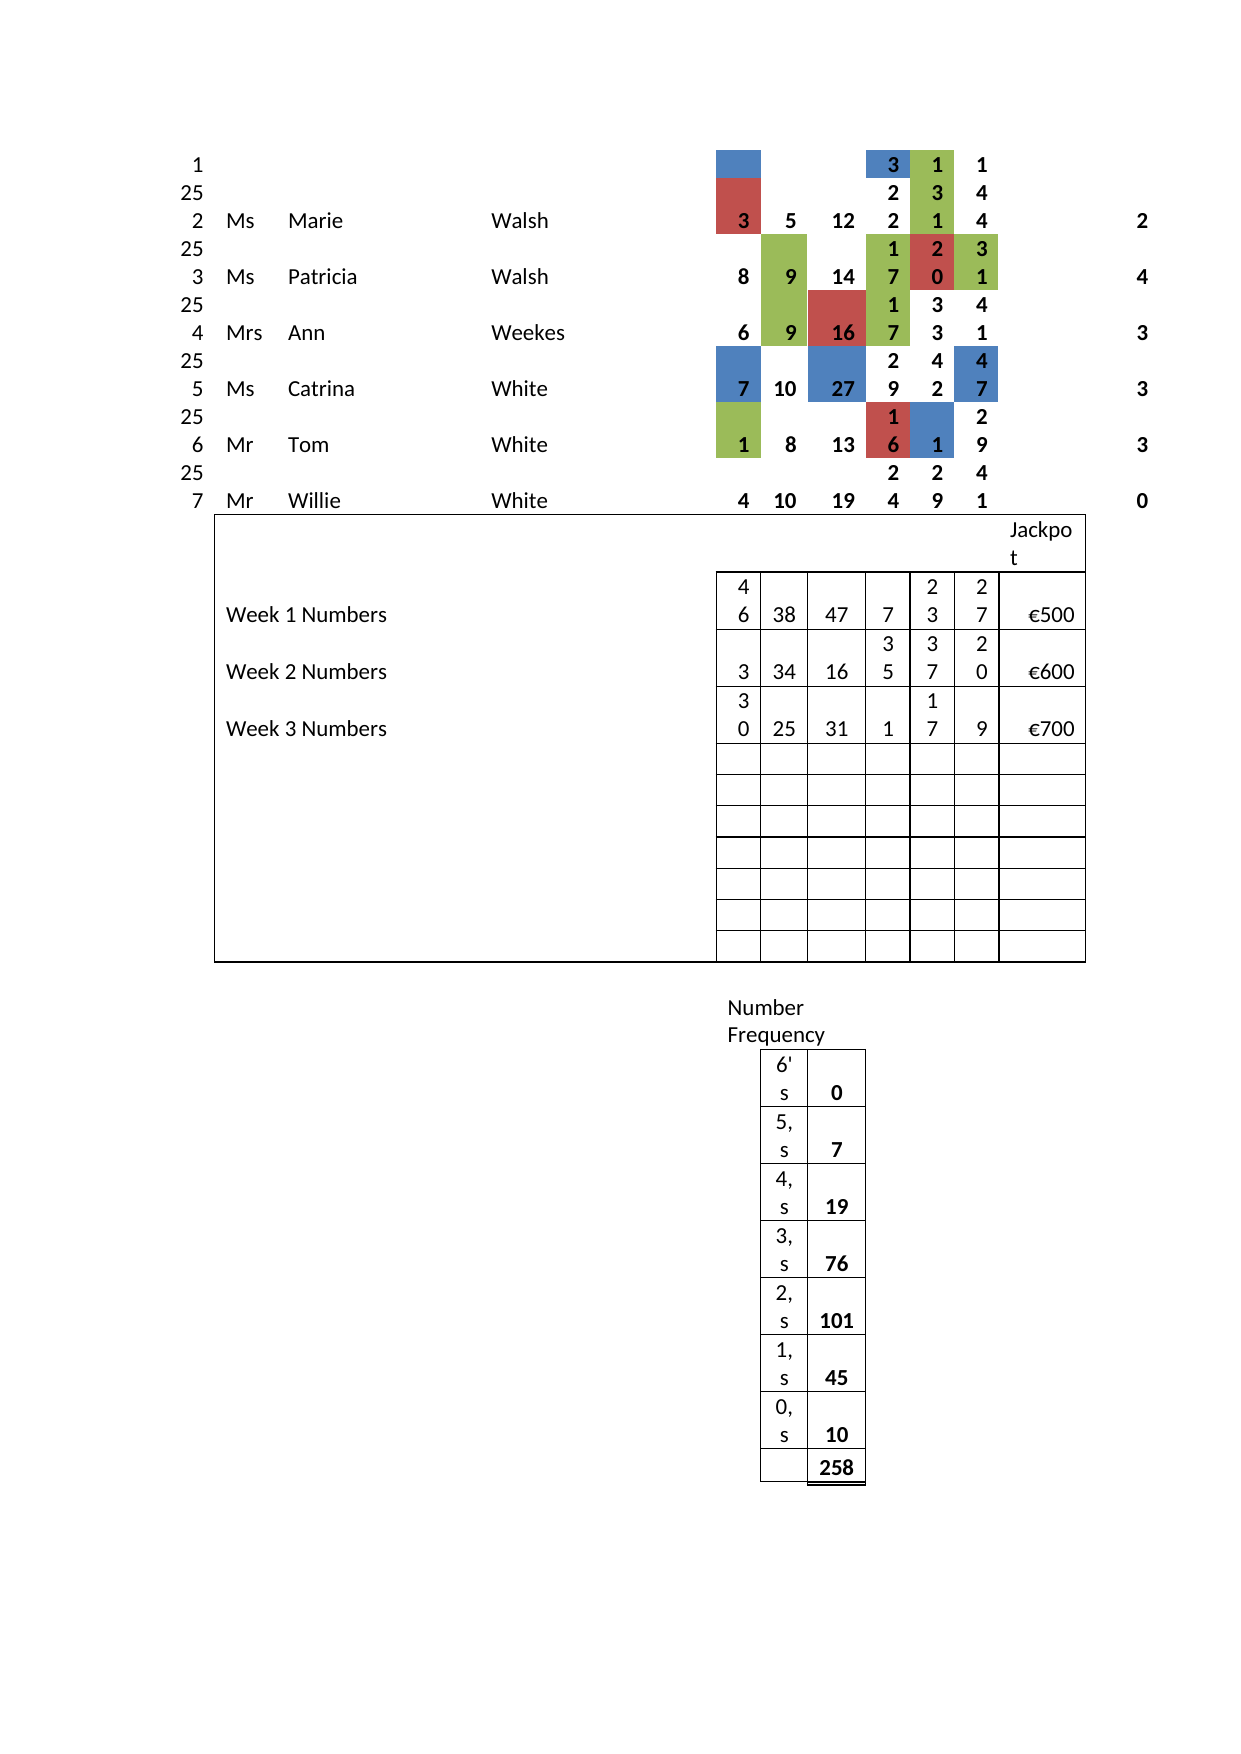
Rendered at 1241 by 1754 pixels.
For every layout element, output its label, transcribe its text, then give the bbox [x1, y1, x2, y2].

table_cell [954, 515, 998, 571]
table_cell [954, 1448, 998, 1481]
table_cell 4,s [761, 1164, 807, 1220]
table_cell Catrina [277, 346, 480, 402]
table_cell [910, 1220, 954, 1277]
table_cell 4 [716, 458, 761, 514]
table_cell [215, 743, 277, 774]
table_cell [808, 775, 865, 805]
table_cell [999, 1220, 1086, 1277]
table_cell [160, 743, 214, 774]
table_cell 3 [717, 630, 760, 686]
table_cell 3 [1086, 402, 1199, 458]
table_cell [215, 1220, 277, 1277]
table_cell [160, 1481, 214, 1514]
table_cell 25 [761, 687, 807, 743]
table_cell 258 [808, 1449, 865, 1481]
table_cell [910, 515, 954, 571]
table_cell 8 [716, 234, 761, 290]
table_cell [160, 1448, 214, 1481]
table_cell [1000, 931, 1085, 961]
table_cell Walsh [480, 234, 716, 290]
table_cell [761, 963, 807, 993]
table_cell [277, 1481, 480, 1514]
table_cell 16 [808, 630, 865, 686]
table_cell [955, 806, 998, 836]
table_cell 35 [866, 630, 909, 686]
table_cell 252 [160, 178, 214, 234]
table_cell 1 [954, 150, 998, 178]
table_cell [480, 836, 716, 868]
table_cell [1086, 774, 1199, 805]
table_cell [954, 963, 998, 993]
table_cell [808, 963, 866, 993]
table_cell [1086, 1334, 1199, 1391]
table_cell [215, 836, 277, 868]
table_cell [717, 775, 760, 805]
table_cell [160, 1163, 214, 1220]
table_cell [480, 686, 716, 743]
table_cell [480, 1448, 716, 1481]
table_cell 3 [866, 150, 910, 178]
table_cell [1000, 744, 1085, 774]
table_cell 1 [910, 150, 954, 178]
table_cell [160, 774, 214, 805]
table_cell [911, 869, 954, 899]
table_cell [911, 744, 954, 774]
table_cell [954, 993, 998, 1049]
table_cell [808, 869, 865, 899]
table_cell 2 [1086, 178, 1199, 234]
table_cell [160, 1049, 214, 1106]
table_cell [866, 1481, 910, 1514]
table_cell [866, 1220, 910, 1277]
table_cell [160, 1106, 214, 1163]
table_cell [480, 963, 716, 993]
table_cell [761, 775, 807, 805]
table_cell [1086, 1220, 1199, 1277]
table_cell [277, 899, 480, 930]
table_cell 0 [808, 1050, 865, 1106]
table_cell [277, 805, 480, 836]
table_cell [277, 743, 480, 774]
table_cell [1086, 686, 1199, 743]
table_cell [954, 1220, 998, 1277]
table_cell [480, 1163, 716, 1220]
table_cell [716, 1334, 760, 1391]
table_cell [910, 1391, 954, 1448]
table_cell [910, 1334, 954, 1391]
table_cell [215, 1163, 277, 1220]
table_cell Patricia [277, 234, 480, 290]
table_cell 24 [866, 458, 910, 514]
table_cell [160, 1391, 214, 1448]
table_cell [480, 1481, 716, 1514]
table_cell 33 [910, 290, 954, 346]
table_cell 9 [761, 290, 807, 346]
table_cell [1086, 514, 1199, 571]
table_cell [480, 1277, 716, 1334]
table_cell Number Frequency [716, 993, 910, 1049]
table_cell Ms [215, 234, 277, 290]
table_cell [1086, 1163, 1199, 1220]
table_cell [1086, 1391, 1199, 1448]
table_cell [761, 1449, 807, 1481]
table_cell [717, 744, 760, 774]
table_cell Week 3 Numbers [215, 686, 480, 743]
table_cell 19 [808, 458, 866, 514]
table_cell 13 [808, 402, 866, 458]
table_cell 29 [910, 458, 954, 514]
table_cell Mr [215, 402, 277, 458]
table_cell 31 [910, 178, 954, 234]
table_cell 1,s [761, 1335, 807, 1391]
table_cell 6 [716, 290, 761, 346]
table_cell [160, 961, 214, 993]
table_cell 255 [160, 346, 214, 402]
table_cell [277, 1277, 480, 1334]
table_cell 7 [808, 1107, 865, 1163]
table_cell [215, 930, 277, 961]
table_cell 41 [954, 458, 998, 514]
table_cell [480, 868, 716, 899]
table_cell [761, 150, 807, 178]
table_cell [716, 1448, 760, 1481]
table_cell [717, 931, 760, 961]
table_cell 16 [808, 290, 866, 346]
table_cell [761, 744, 807, 774]
table_cell 1 [866, 687, 909, 743]
table_cell [955, 900, 998, 930]
table_cell [1086, 629, 1199, 686]
table_cell [480, 571, 716, 628]
table_cell [999, 402, 1086, 458]
table_cell [1086, 1049, 1199, 1106]
table_cell [160, 571, 214, 628]
table_cell €700 [1000, 687, 1085, 743]
table_cell White [480, 402, 716, 458]
table_cell [910, 1049, 954, 1106]
table_cell 3 [716, 178, 761, 234]
table_cell [954, 1334, 998, 1391]
table_cell White [480, 458, 716, 514]
table_cell [215, 150, 277, 178]
table_cell [1086, 1481, 1199, 1514]
table_cell [866, 515, 910, 571]
table_cell [160, 805, 214, 836]
table_cell [716, 150, 761, 178]
table_cell [215, 1391, 277, 1448]
table_cell [160, 629, 214, 686]
table_cell 38 [761, 573, 807, 628]
table_cell 1 [160, 150, 214, 178]
table_cell [1086, 993, 1199, 1049]
table_cell [761, 900, 807, 930]
table_cell 253 [160, 234, 214, 290]
table_cell 1 [910, 402, 954, 458]
table_cell 20 [910, 234, 954, 290]
table_cell [808, 515, 866, 571]
table_cell €500 [1000, 573, 1085, 628]
table_cell [761, 515, 807, 571]
table_cell 16 [866, 402, 910, 458]
table_cell [1086, 836, 1199, 868]
table_cell [716, 963, 761, 993]
table_cell [955, 869, 998, 899]
table_cell [1086, 1106, 1199, 1163]
table_cell [999, 1277, 1086, 1334]
table_cell [716, 1391, 760, 1448]
table_cell [761, 931, 807, 961]
table_cell [999, 1163, 1086, 1220]
table_cell 12 [808, 178, 866, 234]
table_cell [480, 899, 716, 930]
table_cell [911, 806, 954, 836]
table_cell [215, 1049, 277, 1106]
table_cell [954, 1481, 998, 1514]
table_cell [911, 838, 954, 868]
table_cell 17 [911, 687, 954, 743]
table_cell [999, 1391, 1086, 1448]
table_cell [761, 806, 807, 836]
table_cell 29 [954, 402, 998, 458]
table_cell [954, 1106, 998, 1163]
table_cell [277, 150, 480, 178]
table_cell [999, 346, 1086, 402]
table_cell [480, 1049, 716, 1106]
table_cell [866, 869, 909, 899]
table_cell [866, 1391, 910, 1448]
table_cell [480, 774, 716, 805]
table_cell White [480, 346, 716, 402]
table_cell [160, 514, 214, 571]
table_cell [480, 515, 716, 571]
table_cell [910, 963, 954, 993]
table_cell 46 [717, 573, 760, 628]
table_cell [277, 1106, 480, 1163]
table_cell 256 [160, 402, 214, 458]
table_cell [215, 963, 277, 993]
table_cell [215, 993, 277, 1049]
table_cell [1086, 930, 1199, 961]
table_cell [480, 150, 716, 178]
table_cell [911, 931, 954, 961]
table_cell [808, 744, 865, 774]
table_cell [866, 1448, 910, 1481]
table_cell [866, 1334, 910, 1391]
table_cell [480, 1106, 716, 1163]
table_cell [717, 806, 760, 836]
table_cell 20 [955, 630, 998, 686]
table_cell [911, 775, 954, 805]
table_cell [215, 774, 277, 805]
table_cell [910, 1448, 954, 1481]
table_cell [277, 868, 480, 899]
table_cell [1086, 868, 1199, 899]
table_cell Willie [277, 458, 480, 514]
table_cell [999, 290, 1086, 346]
table_cell [160, 1334, 214, 1391]
table_cell [1000, 775, 1085, 805]
table_cell [866, 1163, 910, 1220]
table_cell [480, 993, 716, 1049]
table_cell 5 [761, 178, 807, 234]
table_cell 10 [761, 458, 807, 514]
table_cell 47 [954, 346, 998, 402]
table_cell [1000, 806, 1085, 836]
table_cell [1086, 805, 1199, 836]
table_cell [866, 963, 910, 993]
table_cell [954, 1049, 998, 1106]
table_cell [277, 774, 480, 805]
table_cell [955, 744, 998, 774]
table_cell [277, 1448, 480, 1481]
table_cell [480, 629, 716, 686]
table_cell Week 1 Numbers [215, 571, 480, 628]
table_cell [480, 805, 716, 836]
table_cell [160, 930, 214, 961]
table_cell [954, 1163, 998, 1220]
table_cell 3,s [761, 1221, 807, 1277]
table_cell [999, 1106, 1086, 1163]
table_cell [910, 1163, 954, 1220]
table_cell [1086, 571, 1199, 628]
table_cell [215, 1277, 277, 1334]
table_cell Mrs [215, 290, 277, 346]
table_cell [999, 1334, 1086, 1391]
table_cell [277, 1220, 480, 1277]
table_cell [716, 1277, 760, 1334]
table_cell [999, 234, 1086, 290]
table_cell [955, 931, 998, 961]
table_cell Jackpot [999, 515, 1085, 571]
table_cell 10 [761, 346, 807, 402]
table_cell [1086, 961, 1199, 993]
table_cell [866, 838, 909, 868]
table_cell [910, 1277, 954, 1334]
table_cell 23 [911, 573, 954, 628]
table_cell [866, 931, 909, 961]
table_cell [999, 1049, 1086, 1106]
table_cell [277, 963, 480, 993]
table_cell 47 [808, 573, 865, 628]
table_cell [716, 1106, 760, 1163]
table_cell 14 [808, 234, 866, 290]
table_cell [716, 515, 761, 571]
table_cell [1086, 899, 1199, 930]
table_cell [160, 836, 214, 868]
table_cell [1086, 743, 1199, 774]
table_cell [716, 1220, 760, 1277]
table_cell [215, 805, 277, 836]
table_cell [1000, 900, 1085, 930]
table_cell 34 [761, 630, 807, 686]
table_cell [866, 775, 909, 805]
table_cell [480, 930, 716, 961]
table_cell [954, 1391, 998, 1448]
table_cell 10 [808, 1392, 865, 1448]
table_cell 22 [866, 178, 910, 234]
table_cell 7 [716, 346, 761, 402]
table_cell [480, 1391, 716, 1448]
table_cell 19 [808, 1164, 865, 1220]
table_cell Marie [277, 178, 480, 234]
table_cell [866, 744, 909, 774]
table_cell 0 [1086, 458, 1199, 514]
table_cell [1086, 150, 1199, 178]
table_cell 8 [761, 402, 807, 458]
table_cell [999, 963, 1086, 993]
table_cell Ann [277, 290, 480, 346]
table_cell [999, 1448, 1086, 1481]
table_cell [910, 993, 954, 1049]
table_cell [215, 1448, 277, 1481]
table_cell 31 [954, 234, 998, 290]
table_cell [277, 515, 480, 571]
table_cell 41 [954, 290, 998, 346]
table_cell [999, 993, 1086, 1049]
table_cell Walsh [480, 178, 716, 234]
table_cell [999, 178, 1086, 234]
table_cell [717, 900, 760, 930]
table_cell [277, 1049, 480, 1106]
table_cell 6's [761, 1050, 807, 1106]
table_cell [1000, 869, 1085, 899]
table_cell [160, 1220, 214, 1277]
table_cell [955, 775, 998, 805]
table_cell [160, 868, 214, 899]
table_cell [808, 1486, 866, 1514]
table_cell [910, 1106, 954, 1163]
table_cell [277, 1391, 480, 1448]
table_cell 0,s [761, 1392, 807, 1448]
table_cell [717, 838, 760, 868]
table_cell 257 [160, 458, 214, 514]
table_cell [215, 1334, 277, 1391]
table_cell 44 [954, 178, 998, 234]
table_cell [808, 838, 865, 868]
table_cell [160, 899, 214, 930]
table_cell [215, 868, 277, 899]
table_cell [999, 458, 1086, 514]
table_cell [277, 1163, 480, 1220]
table_cell 9 [761, 234, 807, 290]
table_cell [866, 806, 909, 836]
table_cell 29 [866, 346, 910, 402]
table_cell [1086, 1448, 1199, 1481]
table_cell [277, 1334, 480, 1391]
table_cell Ms [215, 346, 277, 402]
table_cell [716, 1049, 760, 1106]
table_cell [999, 1481, 1086, 1514]
table_cell [999, 150, 1086, 178]
table_cell 30 [717, 687, 760, 743]
table_cell [1000, 838, 1085, 868]
table_cell 9 [955, 687, 998, 743]
table_cell [215, 899, 277, 930]
table_cell 17 [866, 234, 910, 290]
table_cell [808, 931, 865, 961]
table_cell [160, 686, 214, 743]
table_cell 45 [808, 1335, 865, 1391]
table_cell Week 2 Numbers [215, 629, 480, 686]
table_cell 31 [808, 687, 865, 743]
table_cell 5,s [761, 1107, 807, 1163]
table_cell [215, 515, 277, 571]
table_cell [160, 993, 214, 1049]
table_cell [277, 993, 480, 1049]
table_cell Mr [215, 458, 277, 514]
table_cell [866, 1277, 910, 1334]
table_cell [910, 1481, 954, 1514]
table_cell [215, 1481, 277, 1514]
table_cell Weekes [480, 290, 716, 346]
table_cell [808, 806, 865, 836]
table_cell 17 [866, 290, 910, 346]
table_cell 2,s [761, 1278, 807, 1334]
table_cell 27 [808, 346, 866, 402]
table_cell [480, 743, 716, 774]
table_cell [480, 1334, 716, 1391]
table_cell Tom [277, 402, 480, 458]
table_cell [955, 838, 998, 868]
table_cell [761, 1482, 807, 1514]
table_cell Ms [215, 178, 277, 234]
table_cell [215, 1106, 277, 1163]
table_cell 27 [955, 573, 998, 628]
table_cell [808, 900, 865, 930]
table_cell 1 [716, 402, 761, 458]
table_cell [954, 1277, 998, 1334]
table_cell [277, 836, 480, 868]
table_cell [761, 838, 807, 868]
table_cell [761, 869, 807, 899]
table_cell [911, 900, 954, 930]
table_cell [808, 150, 866, 178]
table_cell €600 [1000, 630, 1085, 686]
table_cell 254 [160, 290, 214, 346]
table_cell [866, 1049, 910, 1106]
table_cell [1086, 1277, 1199, 1334]
table_cell 4 [1086, 234, 1199, 290]
table_cell 42 [910, 346, 954, 402]
table_cell 101 [808, 1278, 865, 1334]
table_cell [866, 900, 909, 930]
table_cell 3 [1086, 346, 1199, 402]
table_cell [717, 869, 760, 899]
table_cell [866, 1106, 910, 1163]
table_cell [277, 930, 480, 961]
table_cell 3 [1086, 290, 1199, 346]
table_cell 37 [911, 630, 954, 686]
table_cell [480, 1220, 716, 1277]
table_cell [716, 1163, 760, 1220]
table_cell [160, 1277, 214, 1334]
table_cell 7 [866, 573, 909, 628]
table_cell 76 [808, 1221, 865, 1277]
table_cell [716, 1481, 761, 1514]
